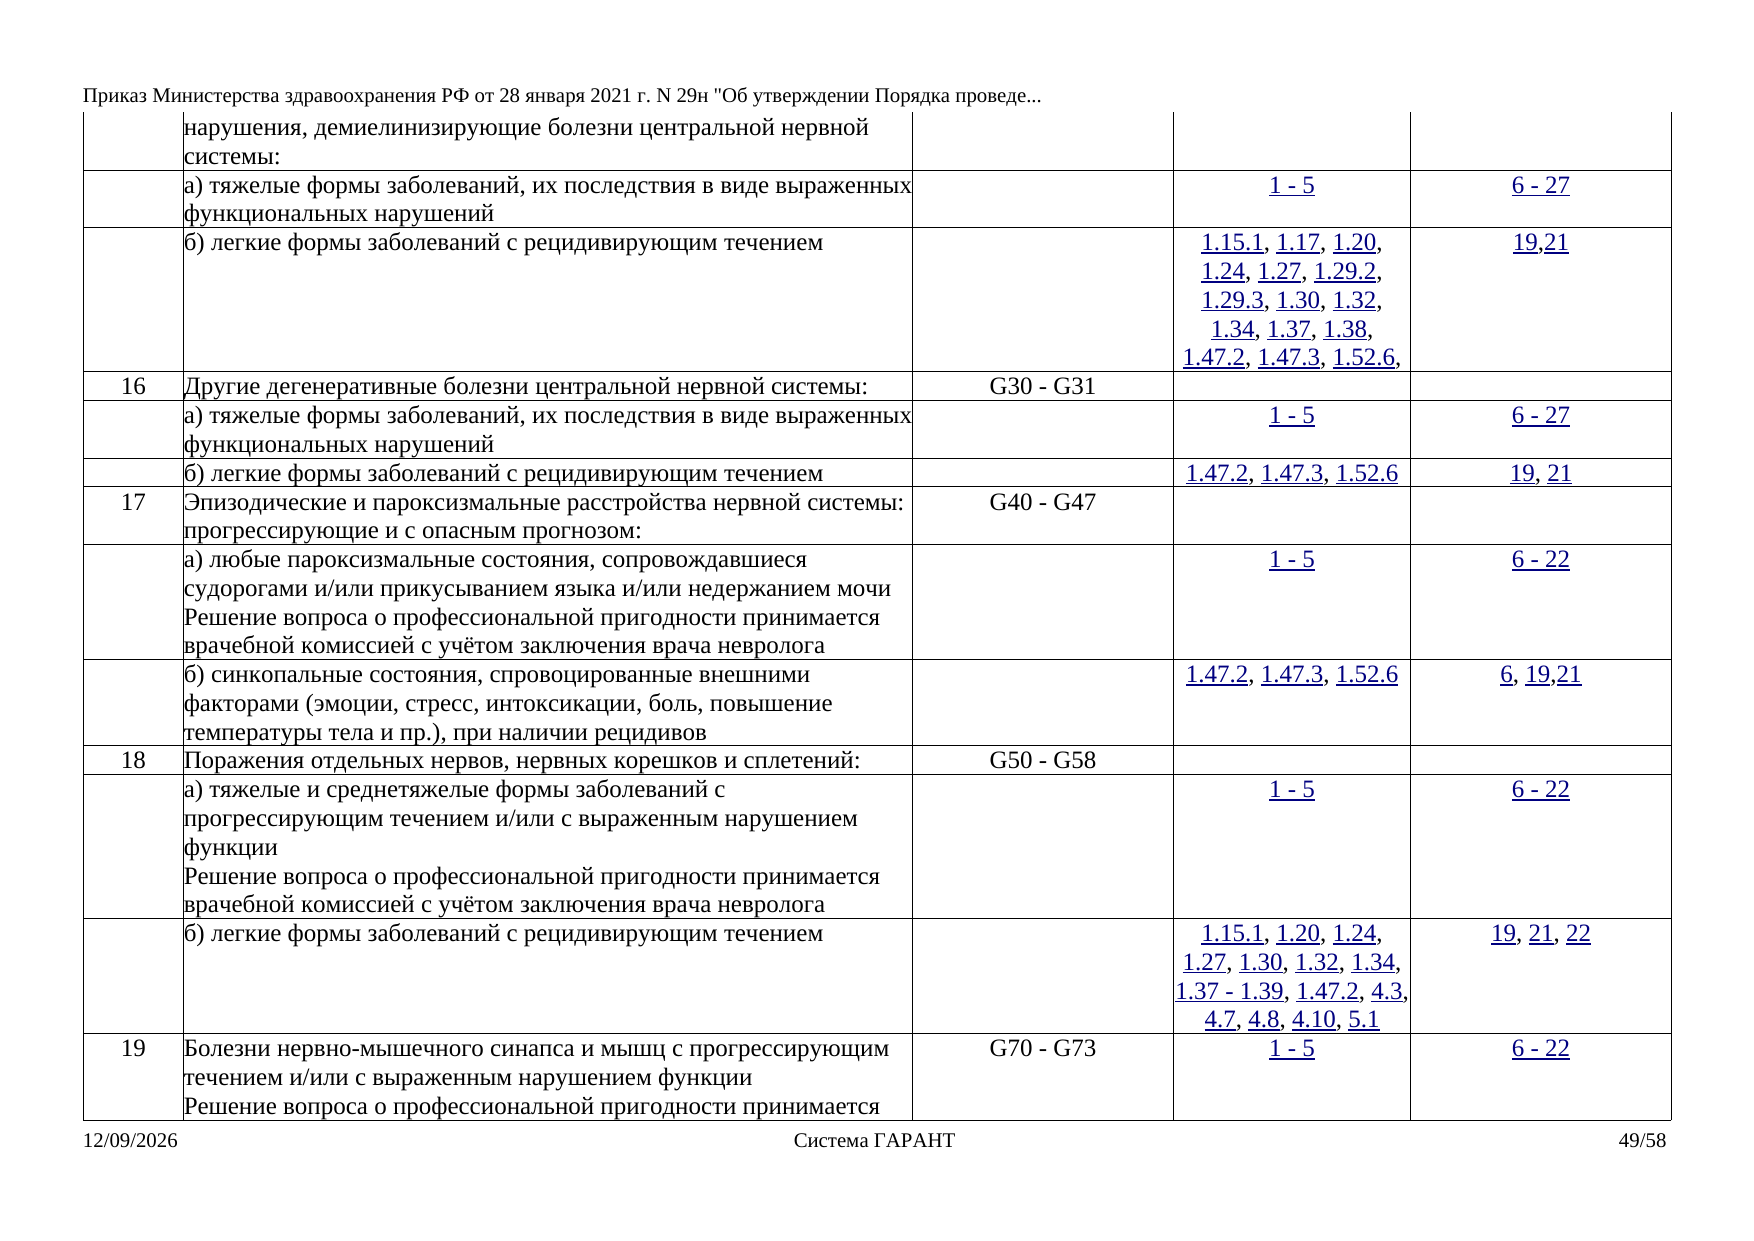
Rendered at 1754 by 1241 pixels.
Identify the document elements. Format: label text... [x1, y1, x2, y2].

table_cell [913, 171, 1173, 227]
table_cell Другие дегенеративные болезни центральной нервной системы: [184, 372, 912, 400]
table_cell б) синкопальные состояния, спровоцированные внешними факторами (эмоции, стресс, интоксикации, боль, повышение температуры тела и пр.), при наличии рецидивов [184, 660, 912, 745]
table_cell 1.47.2, 1.47.3, 1.52.6 [1174, 660, 1410, 745]
table_cell [1411, 487, 1671, 544]
table_cell [1174, 372, 1410, 400]
table_cell Болезни нервно-мышечного синапса и мышц с прогрессирующим течением и/или с выраженным нарушением функции Решение вопроса о профессиональной пригодности принимается [184, 1034, 912, 1120]
table_cell а) тяжелые формы заболеваний, их последствия в виде выраженных функциональных нарушений [184, 401, 912, 458]
table_cell 1.15.1, 1.20, 1.24, 1.27, 1.30, 1.32, 1.34, 1.37 - 1.39, 1.47.2, 4.3, 4.7, 4.8, 4.10, 5.1 [1174, 919, 1410, 1033]
table_cell [913, 545, 1173, 659]
table_cell [913, 401, 1173, 458]
table_cell 1 - 5 [1174, 401, 1410, 458]
table_cell 17 [84, 487, 183, 544]
table_cell 6 - 22 [1411, 775, 1671, 918]
table_cell 6 - 22 [1411, 1034, 1671, 1120]
table_cell G30 - G31 [913, 372, 1173, 400]
table_cell [84, 545, 183, 659]
table_cell б) легкие формы заболеваний с рецидивирующим течением [184, 919, 912, 1033]
table_cell [84, 459, 183, 486]
table_cell [84, 401, 183, 458]
table_cell б) легкие формы заболеваний с рецидивирующим течением [184, 459, 912, 486]
table_cell [84, 228, 183, 371]
table_cell а) тяжелые и среднетяжелые формы заболеваний с прогрессирующим течением и/или с выраженным нарушением функции Решение вопроса о профессиональной пригодности принимается врачебной комиссией с учётом заключения врача невролога [184, 775, 912, 918]
table_cell 1.15.1, 1.17, 1.20, 1.24, 1.27, 1.29.2, 1.29.3, 1.30, 1.32, 1.34, 1.37, 1.38, 1.47.2, 1.47.3, 1.52.6, [1174, 228, 1410, 371]
table_cell [913, 228, 1173, 371]
table_cell б) легкие формы заболеваний с рецидивирующим течением [184, 228, 912, 371]
table_cell [913, 775, 1173, 918]
table_cell [84, 112, 183, 170]
table_cell 1 - 5 [1174, 1034, 1410, 1120]
table_cell 6 - 22 [1411, 545, 1671, 659]
table_cell G40 - G47 [913, 487, 1173, 544]
table_cell 1 - 5 [1174, 775, 1410, 918]
table_cell [913, 919, 1173, 1033]
table_cell [913, 660, 1173, 745]
table_cell G70 - G73 [913, 1034, 1173, 1120]
table_cell 19, 21, 22 [1411, 919, 1671, 1033]
table_cell [1411, 372, 1671, 400]
table_cell [1174, 487, 1410, 544]
table_cell [84, 775, 183, 918]
table_cell [913, 112, 1173, 170]
table_cell 16 [84, 372, 183, 400]
table_cell [84, 171, 183, 227]
table_cell 6, 19,21 [1411, 660, 1671, 745]
table_cell [1411, 746, 1671, 774]
table_cell 18 [84, 746, 183, 774]
table_cell 19, 21 [1411, 459, 1671, 486]
table_cell 19 [84, 1034, 183, 1120]
table_cell 6 - 27 [1411, 401, 1671, 458]
table_cell 1 - 5 [1174, 545, 1410, 659]
table_cell [84, 660, 183, 745]
table_cell 1 - 5 [1174, 171, 1410, 227]
table_cell [1174, 112, 1410, 170]
table_cell [84, 919, 183, 1033]
table_cell G50 - G58 [913, 746, 1173, 774]
table_cell Поражения отдельных нервов, нервных корешков и сплетений: [184, 746, 912, 774]
table_cell нарушения, демиелинизирующие болезни центральной нервной системы: [184, 112, 912, 170]
table_cell а) тяжелые формы заболеваний, их последствия в виде выраженных функциональных нарушений [184, 171, 912, 227]
table_cell [913, 459, 1173, 486]
table_cell [1411, 112, 1671, 170]
table_cell а) любые пароксизмальные состояния, сопровождавшиеся судорогами и/или прикусыванием языка и/или недержанием мочи Решение вопроса о профессиональной пригодности принимается врачебной комиссией с учётом заключения врача невролога [184, 545, 912, 659]
table_cell 6 - 27 [1411, 171, 1671, 227]
table_cell 19,21 [1411, 228, 1671, 371]
table_cell 1.47.2, 1.47.3, 1.52.6 [1174, 459, 1410, 486]
table_cell [1174, 746, 1410, 774]
table_cell Эпизодические и пароксизмальные расстройства нервной системы: прогрессирующие и с опасным прогнозом: [184, 487, 912, 544]
